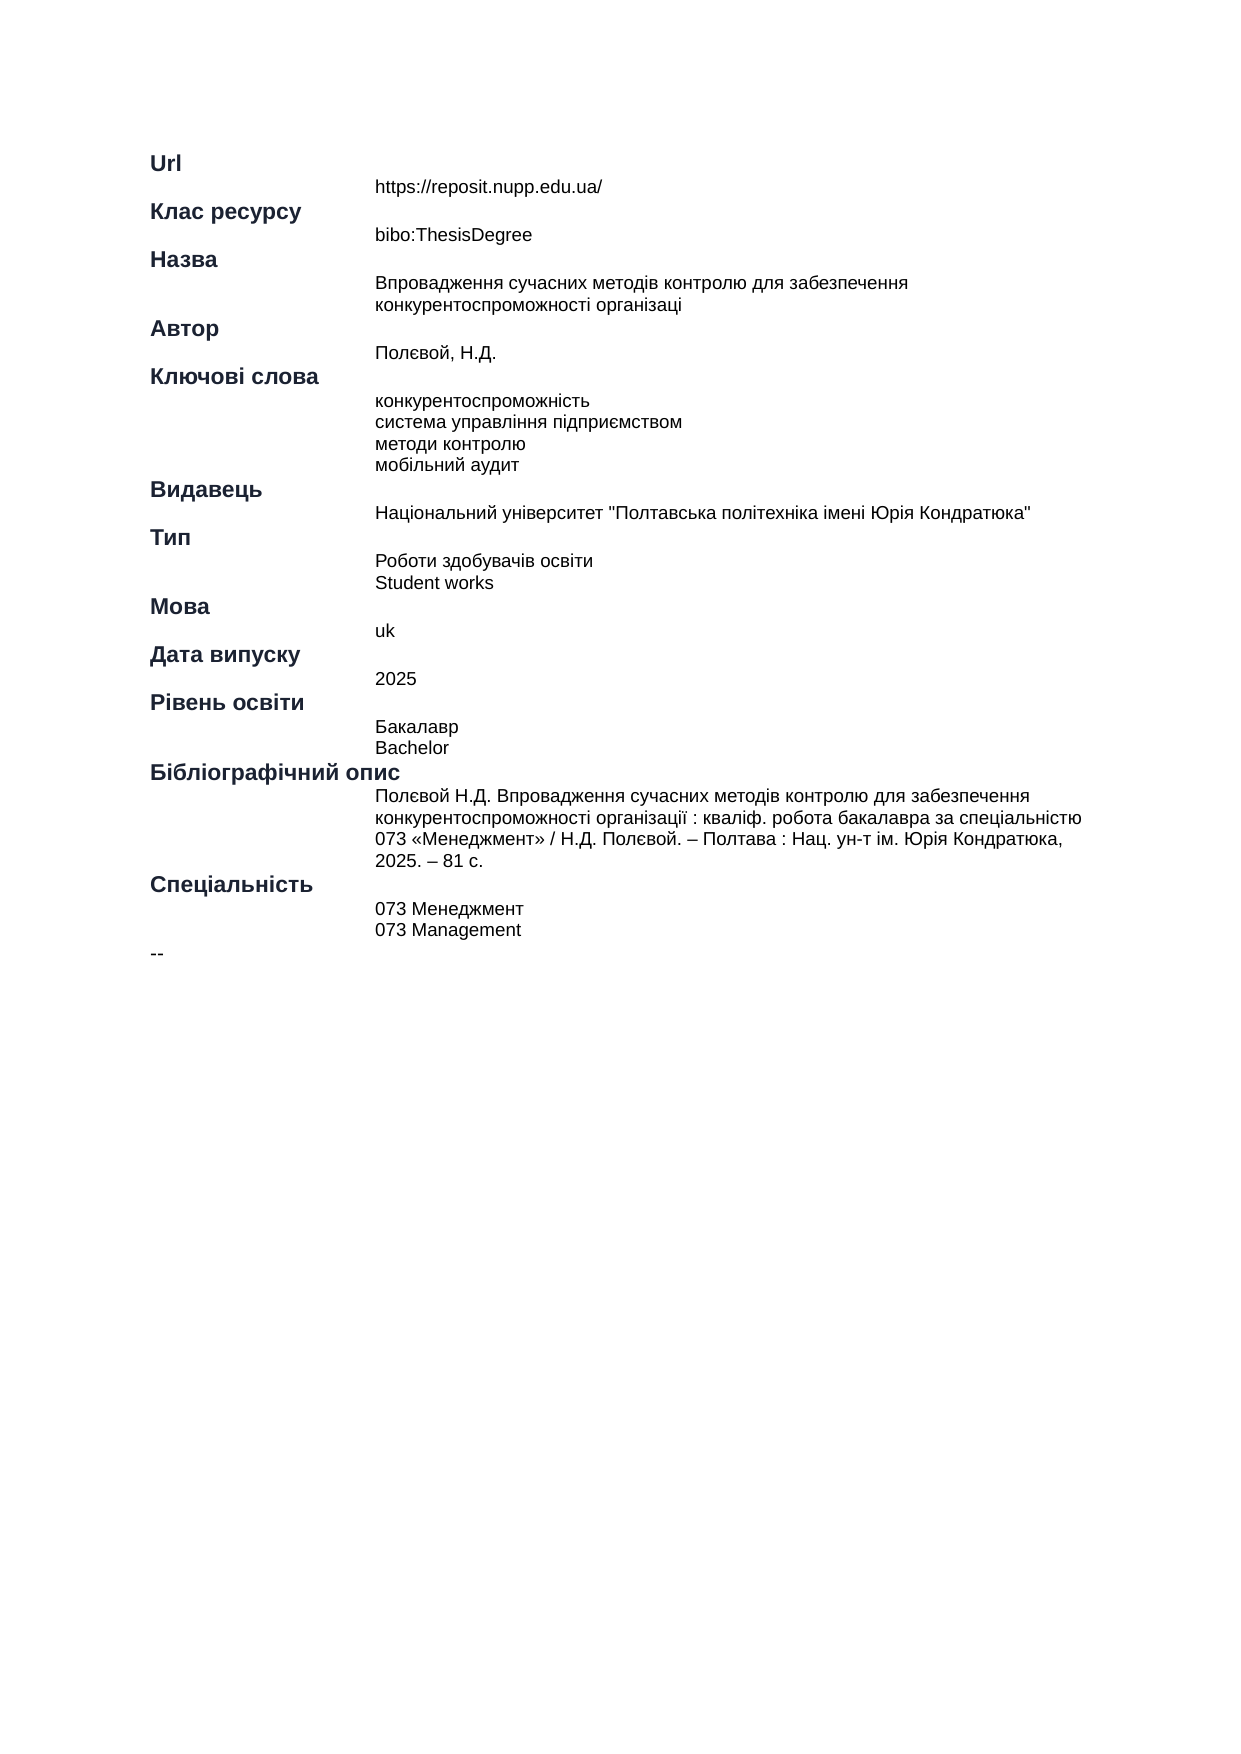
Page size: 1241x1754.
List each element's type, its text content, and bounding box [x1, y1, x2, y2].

text Бакалавр [375, 715, 1090, 737]
text Національний університет "Полтавська політехніка імені Юрія Кондратюка" [375, 502, 1090, 524]
text Спеціальність [150, 871, 1090, 897]
text Клас ресурсу [150, 198, 1090, 224]
text Url [150, 150, 1090, 176]
text Student works [375, 572, 1090, 593]
text Полєвой Н.Д. Впровадження сучасних методів контролю для забезпечення конкурентоспроможності організації : кваліф. робота бакалавра за спеціальністю 073 «Менеджмент» / Н.Д. Полєвой. – Полтава : Нац. ун-т ім. Юрія Кондратюка, 2025. – 81 с. [375, 785, 1090, 871]
text Видавець [150, 476, 1090, 502]
text Мова [150, 593, 1090, 619]
text Роботи здобувачів освіти [375, 550, 1090, 572]
text 2025 [375, 667, 1090, 689]
text Впровадження сучасних методів контролю для забезпечення конкурентоспроможності організаці [375, 272, 1090, 315]
text https://reposit.nupp.edu.ua/ [375, 176, 1090, 198]
text Дата випуску [150, 641, 1090, 667]
text Ключові слова [150, 363, 1090, 389]
text мобільний аудит [375, 454, 1090, 476]
text Bachelor [375, 737, 1090, 758]
text система управління підприємством [375, 411, 1090, 433]
text -- [150, 941, 1090, 964]
text 073 Management [375, 919, 1090, 941]
text uk [375, 619, 1090, 641]
text Бібліографічний опис [150, 758, 1090, 785]
text Рівень освіти [150, 689, 1090, 715]
text Полєвой, Н.Д. [375, 342, 1090, 363]
text 073 Менеджмент [375, 897, 1090, 919]
text Тип [150, 524, 1090, 550]
text конкурентоспроможність [375, 389, 1090, 411]
text методи контролю [375, 433, 1090, 454]
text Автор [150, 315, 1090, 342]
text bibo:ThesisDegree [375, 224, 1090, 246]
text Назва [150, 246, 1090, 272]
